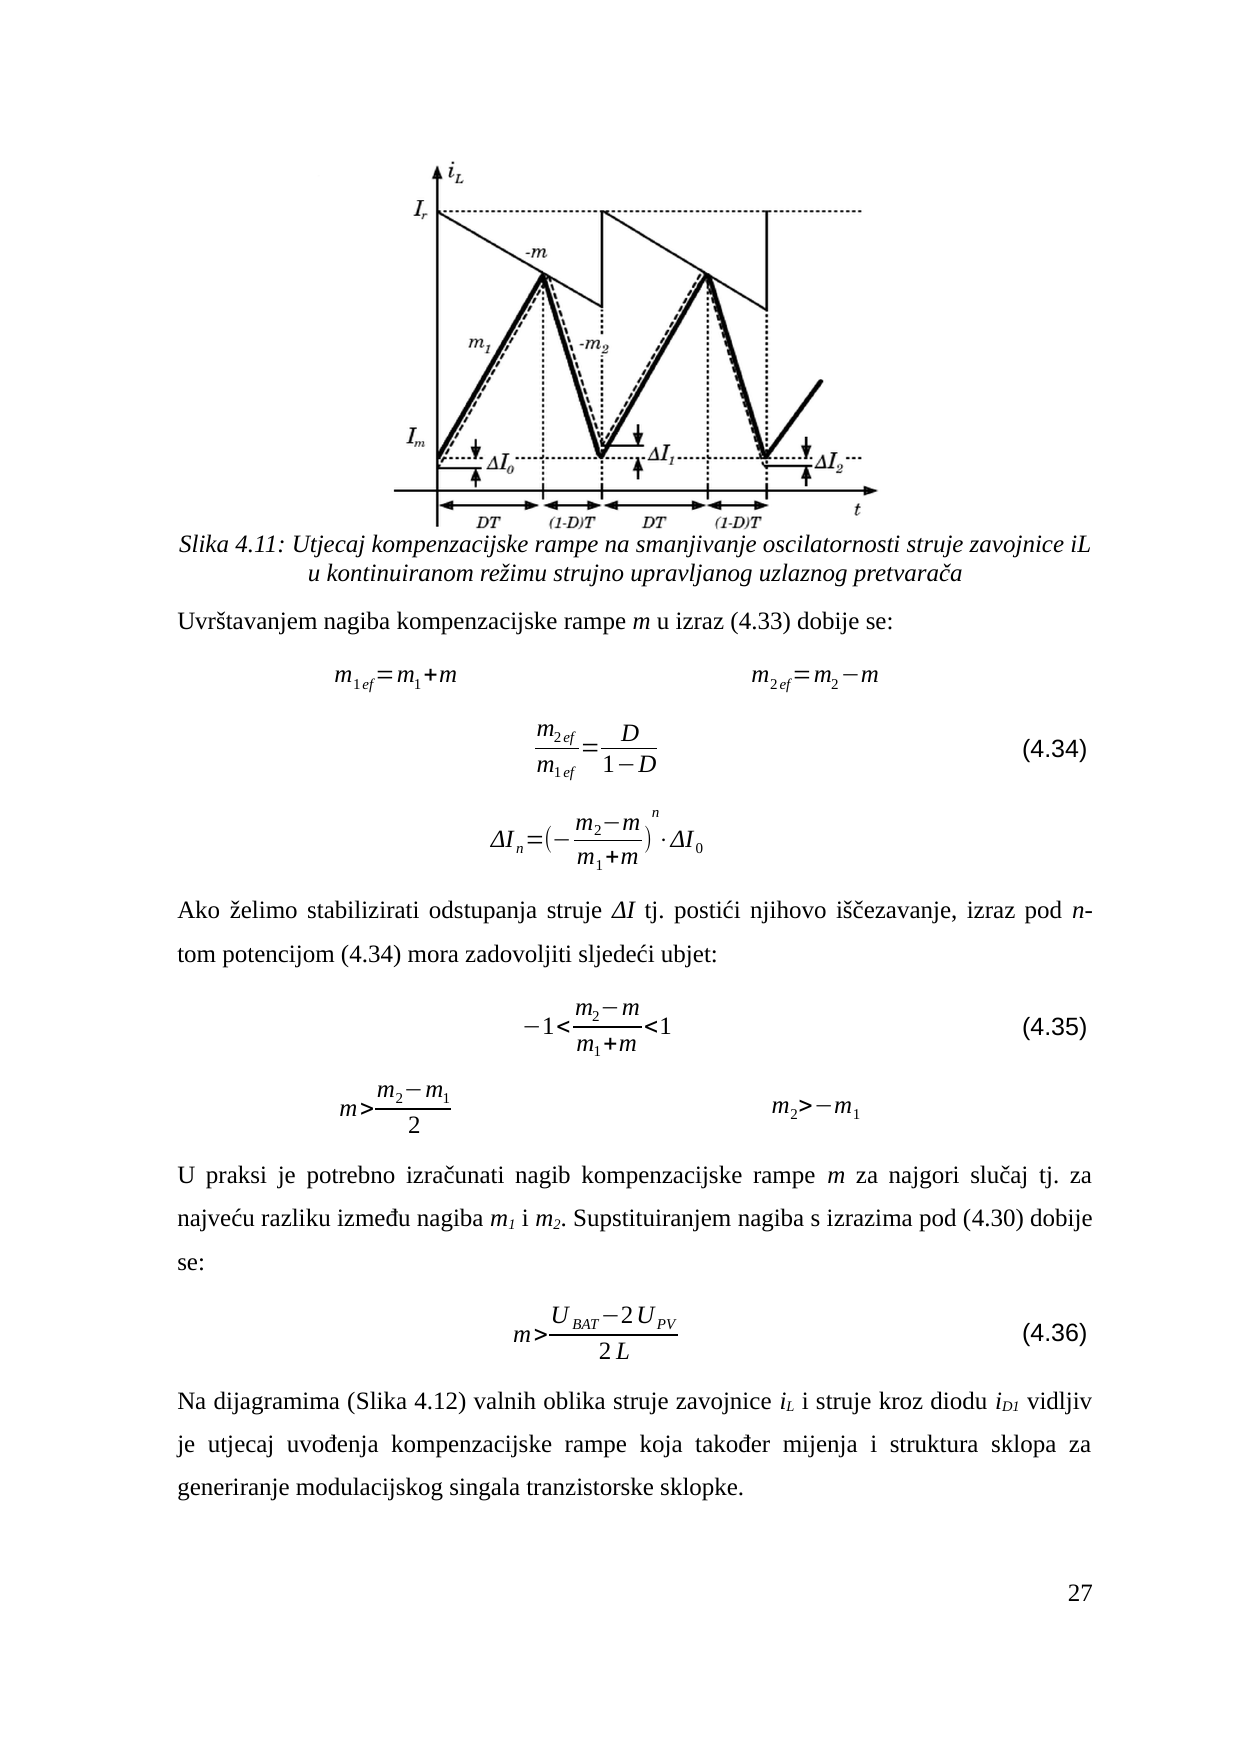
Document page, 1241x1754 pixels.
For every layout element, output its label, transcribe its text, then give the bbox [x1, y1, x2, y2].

table_cell [177, 1070, 615, 1148]
text [177, 148, 1093, 160]
table_header (4.35) [1016, 988, 1093, 1070]
table_cell [177, 703, 1015, 798]
table_header [177, 1296, 1016, 1374]
table_cell [177, 798, 1015, 883]
table_header [1015, 655, 1093, 702]
text Ako želimo stabilizirati odstupanja struje ΔI tj. postići njihovo iščezavanje, izraz pod n-tom potencijom (4.34) mora zadovoljiti sljedeći ubjet: [177, 896, 1093, 967]
text Uvrštavanjem nagiba kompenzacijske rampe m u izraz (4.33) dobije se: [177, 587, 1093, 635]
picture [306, 160, 964, 530]
table_header [177, 988, 1016, 1070]
table_header [177, 655, 615, 702]
text Na dijagramima (Slika 4.12) valnih oblika struje zavojnice iL i struje kroz diodu iD1 vidljiv je utjecaj uvođenja kompenzacijske rampe koja također mijenja i struktura sklopa za generiranje modulacijskog singala tranzistorske sklopke. [177, 1386, 1093, 1501]
table_cell (4.34) [1015, 703, 1093, 798]
text U praksi je potrebno izračunati nagib kompenzacijske rampe m za najgori slučaj tj. za najveću razliku između nagiba m1 i m2. Supstituiranjem nagiba s izrazima pod (4.30) dobije se: [177, 1160, 1093, 1275]
table_cell [1016, 1070, 1093, 1148]
table_cell [1015, 798, 1093, 883]
table_cell [615, 1070, 1016, 1148]
text Slika 4.11: Utjecaj kompenzacijske rampe na smanjivanje oscilatornosti struje zavojnice iL u kontinuiranom režimu strujno upravljanog uzlaznog pretvarača [177, 530, 1093, 587]
table_header (4.36) [1016, 1296, 1093, 1374]
table_header [615, 655, 1015, 702]
